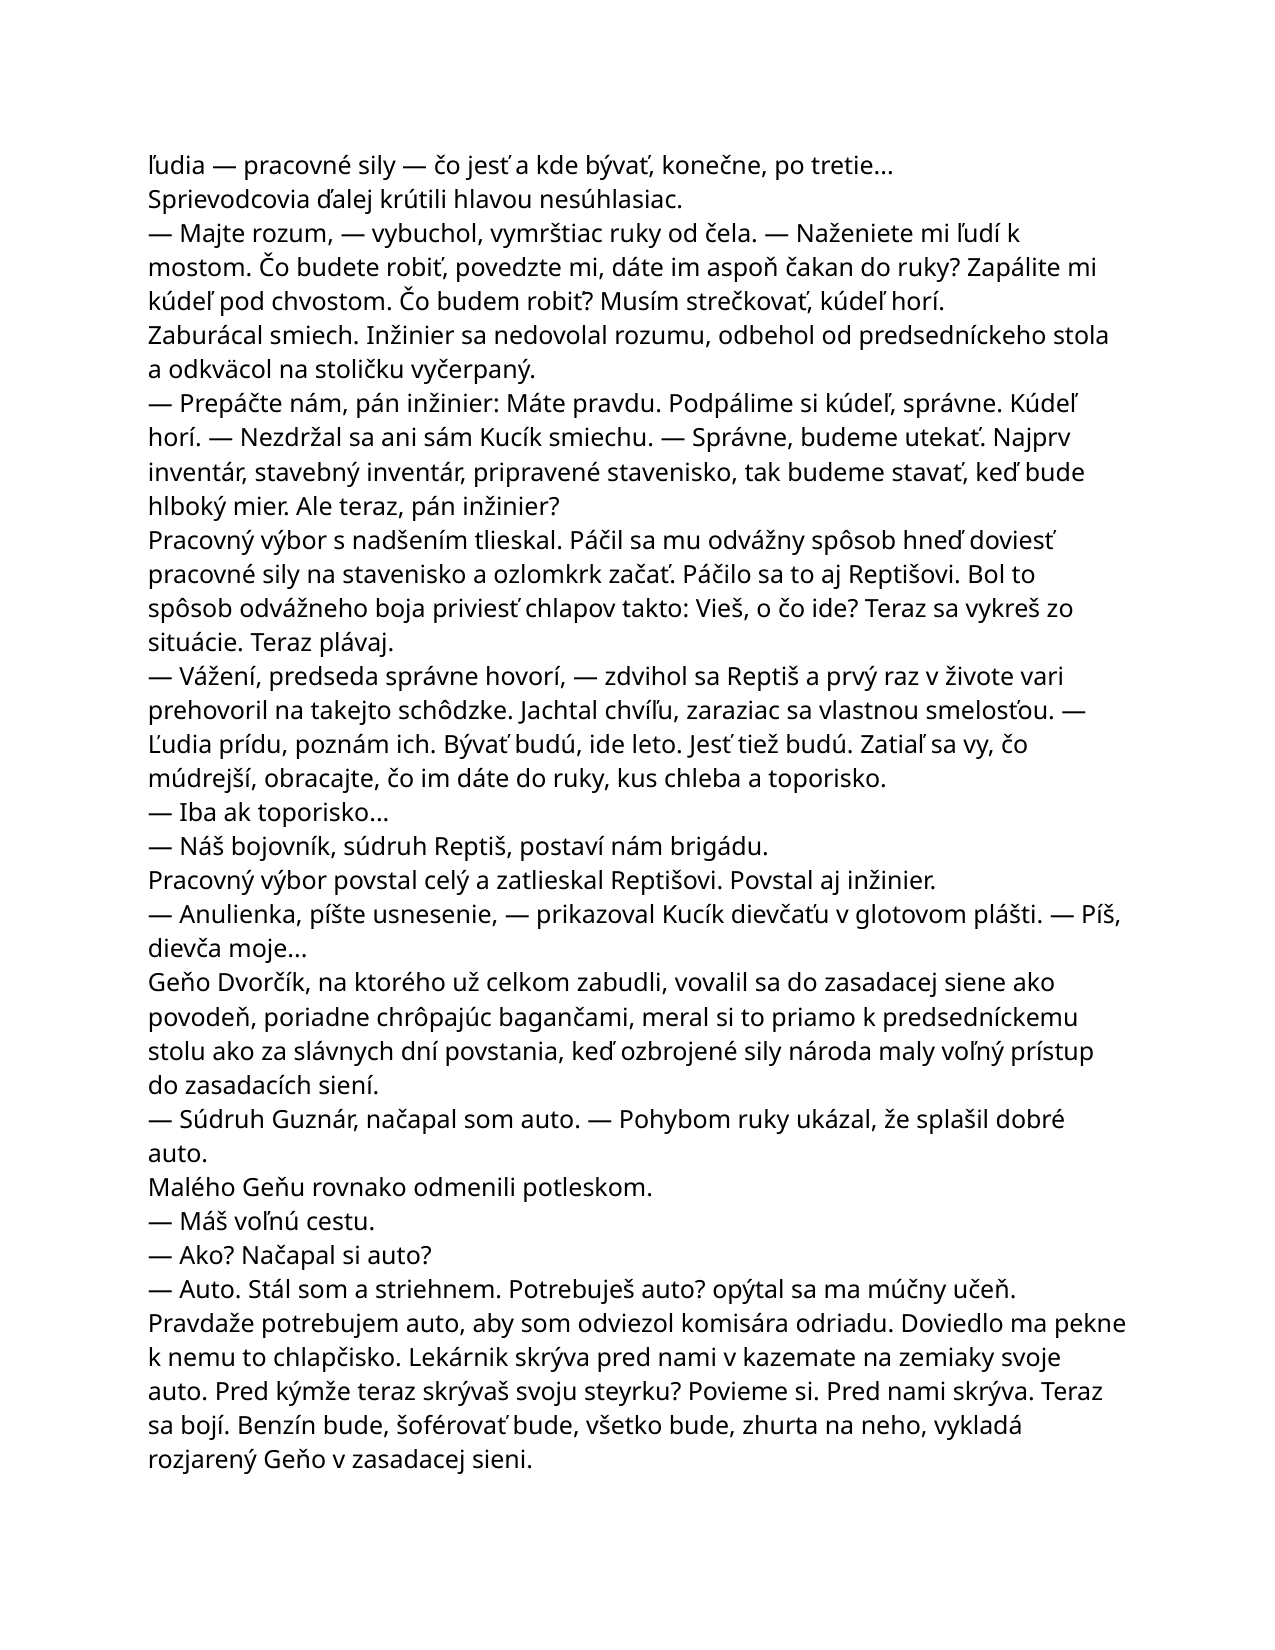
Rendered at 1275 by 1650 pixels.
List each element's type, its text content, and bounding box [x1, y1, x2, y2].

text — Máš voľnú cestu. [148, 1203, 1127, 1238]
text ľudia — pracovné sily — čo jesť a kde bývať, konečne, po tretie... [148, 148, 1127, 182]
text — Majte rozum, — vybuchol, vymrštiac ruky od čela. — Naženiete mi ľudí k mostom. Čo budete robiť, povedzte mi, dáte im aspoň čakan do ruky? Zapálite mi kúdeľ pod chvostom. Čo budem robiť? Musím strečkovať, kúdeľ horí. [148, 216, 1127, 318]
text — Anulienka, píšte usnesenie, — prikazoval Kucík dievčaťu v glotovom plášti. — Píš, dievča moje... [148, 897, 1127, 965]
text — Vážení, predseda správne hovorí, — zdvihol sa Reptiš a prvý raz v živote vari prehovoril na takejto schôdzke. Jachtal chvíľu, zaraziac sa vlastnou smelosťou. — Ľudia prídu, poznám ich. Bývať budú, ide leto. Jesť tiež budú. Zatiaľ sa vy, čo múdrejší, obracajte, čo im dáte do ruky, kus chleba a toporisko. [148, 658, 1127, 795]
text — Prepáčte nám, pán inžinier: Máte pravdu. Podpálime si kúdeľ, správne. Kúdeľ horí. — Nezdržal sa ani sám Kucík smiechu. — Správne, budeme utekať. Najprv inventár, stavebný inventár, pripravené stavenisko, tak budeme stavať, keď bude hlboký mier. Ale teraz, pán inžinier? [148, 386, 1127, 522]
text — Súdruh Guznár, načapal som auto. — Pohybom ruky ukázal, že splašil dobré auto. [148, 1101, 1127, 1169]
text Malého Geňu rovnako odmenili potleskom. [148, 1169, 1127, 1203]
text Sprievodcovia ďalej krútili hlavou nesúhlasiac. [148, 182, 1127, 216]
text — Auto. Stál som a striehnem. Potrebuješ auto? opýtal sa ma múčny učeň. Pravdaže potrebujem auto, aby som odviezol komisára odriadu. Doviedlo ma pekne k nemu to chlapčisko. Lekárnik skrýva pred nami v kazemate na zemiaky svoje auto. Pred kýmže teraz skrývaš svoju steyrku? Povieme si. Pred nami skrýva. Teraz sa bojí. Benzín bude, šoférovať bude, všetko bude, zhurta na neho, vykladá rozjarený Geňo v zasadacej sieni. [148, 1272, 1127, 1476]
text — Iba ak toporisko... [148, 795, 1127, 829]
text Zaburácal smiech. Inžinier sa nedovolal rozumu, odbehol od predsedníckeho stola a odkväcol na stoličku vyčerpaný. [148, 318, 1127, 386]
text Pracovný výbor povstal celý a zatlieskal Reptišovi. Povstal aj inžinier. [148, 863, 1127, 897]
text Geňo Dvorčík, na ktorého už celkom zabudli, vovalil sa do zasadacej siene ako povodeň, poriadne chrôpajúc bagančami, meral si to priamo k predsedníckemu stolu ako za slávnych dní povstania, keď ozbrojené sily národa maly voľný prístup do zasadacích siení. [148, 965, 1127, 1101]
text Pracovný výbor s nadšením tlieskal. Páčil sa mu odvážny spôsob hneď doviesť pracovné sily na stavenisko a ozlomkrk začať. Páčilo sa to aj Reptišovi. Bol to spôsob odvážneho boja priviesť chlapov takto: Vieš, o čo ide? Teraz sa vykreš zo situácie. Teraz plávaj. [148, 522, 1127, 658]
text — Náš bojovník, súdruh Reptiš, postaví nám brigádu. [148, 829, 1127, 863]
text — Ako? Načapal si auto? [148, 1238, 1127, 1272]
